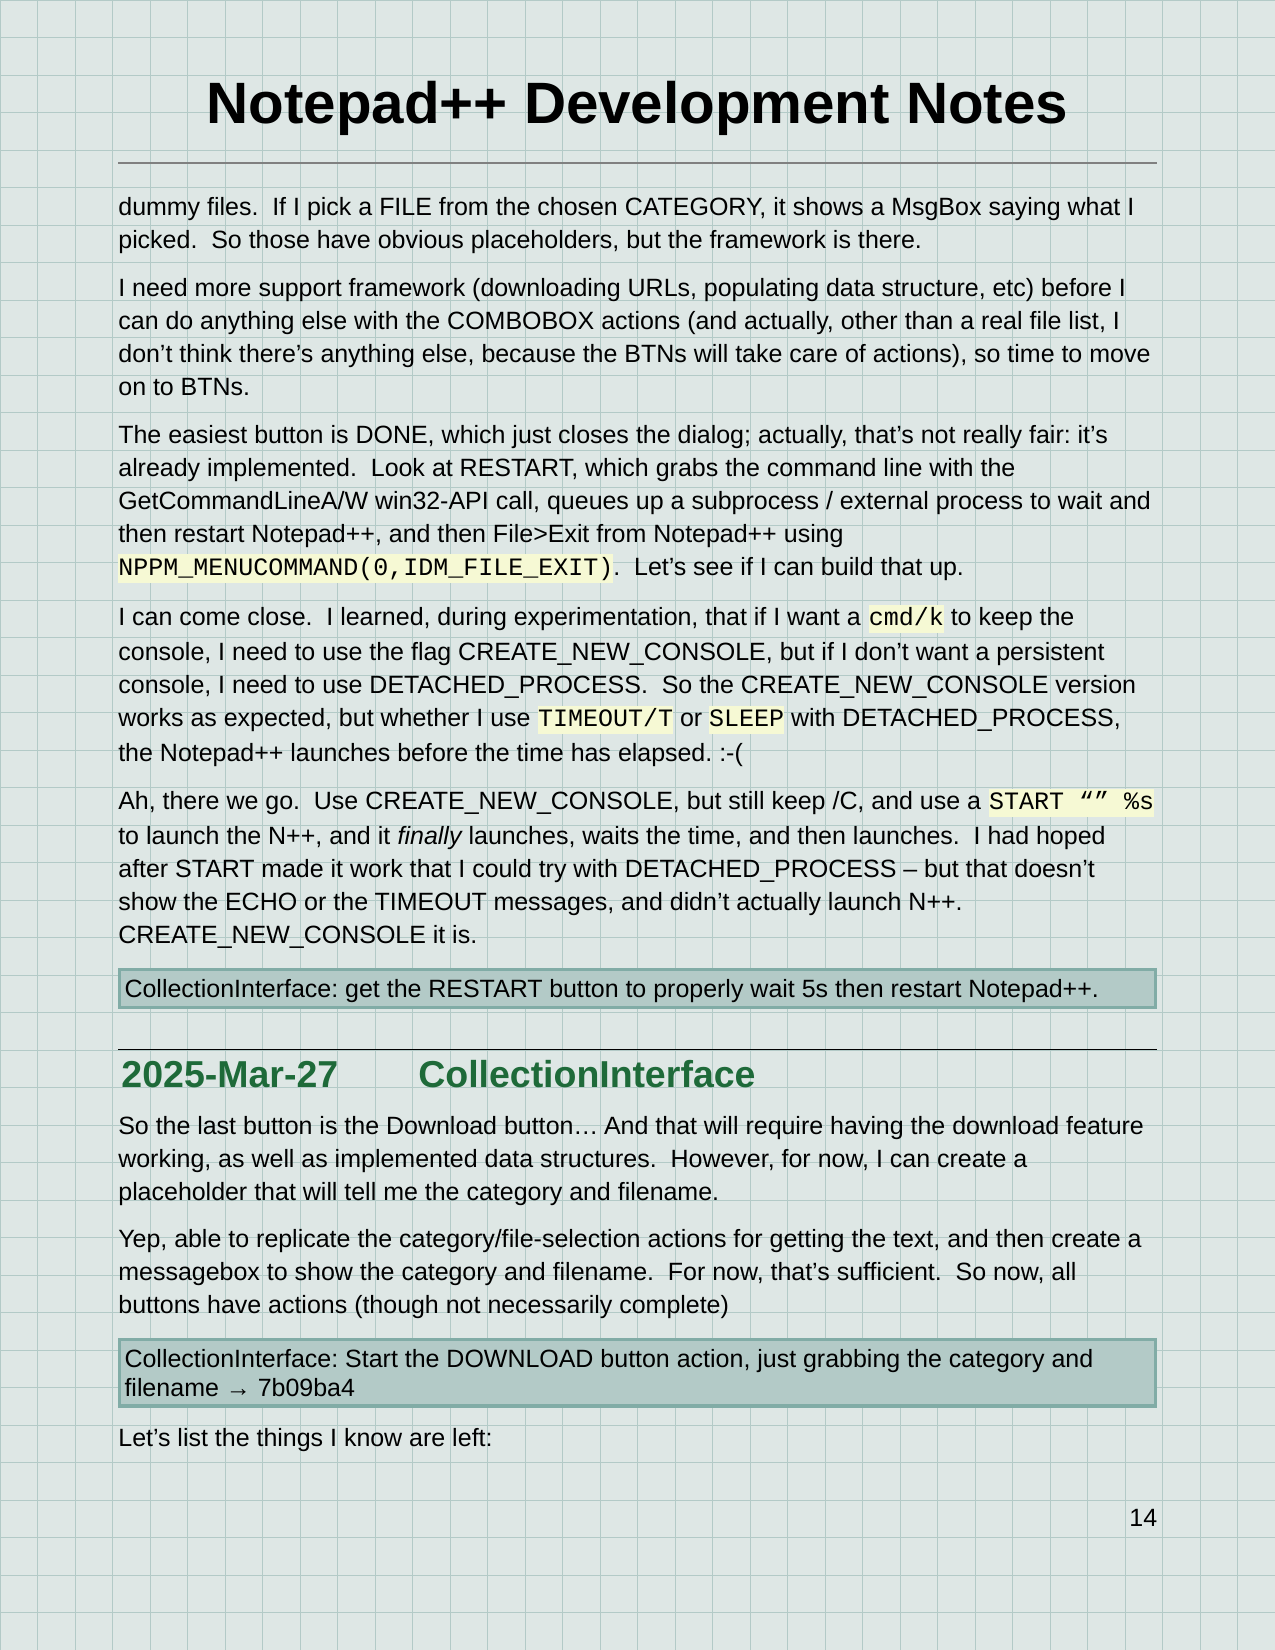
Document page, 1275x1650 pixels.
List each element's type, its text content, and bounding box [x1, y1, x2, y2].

text CollectionInterface: Start the DOWNLOAD button action, just grabbing the category and filename → 7b09ba4 [121, 1341, 1154, 1404]
text The easiest button is DONE, which just closes the dialog; actually, that’s not really fair: it’s already implemented. Look at RESTART, which grabs the command line with the GetCommandLineA/W win32-API call, queues up a subprocess / external process to wait and then restart Notepad++, and then File>Exit from Notepad++ using NPPM_MENUCOMMAND(0,IDM_FILE_EXIT). Let’s see if I can build that up. [118, 420, 1157, 583]
subtitle 2025-Mar-27 CollectionInterface [118, 1050, 1157, 1098]
text I need more support framework (downloading URLs, populating data structure, etc) before I can do anything else with the COMBOBOX actions (and actually, other than a real file list, I don’t think there’s anything else, because the BTNs will take care of actions), so time to move on to BTNs. [118, 273, 1157, 401]
text dummy files. If I pick a FILE from the chosen CATEGORY, it shows a MsgBox saying what I picked. So those have obvious placeholders, but the framework is there. [118, 192, 1157, 254]
text Let’s list the things I know are left: [118, 1423, 1157, 1451]
text Yep, able to replicate the category/file-selection actions for getting the text, and then create a messagebox to show the category and filename. For now, that’s sufficient. So now, all buttons have actions (though not necessarily complete) [118, 1224, 1157, 1319]
text Ah, there we go. Use CREATE_NEW_CONSOLE, but still keep /C, and use a START “” %s to launch the N++, and it finally launches, waits the time, and then launches. I had hoped after START made it work that I could try with DETACHED_PROCESS – but that doesn’t show the ECHO or the TIMEOUT messages, and didn’t actually launch N++. CREATE_NEW_CONSOLE it is. [118, 786, 1157, 949]
text So the last button is the Download button… And that will require having the download feature working, as well as implemented data structures. However, for now, I can create a placeholder that will tell me the category and filename. [118, 1111, 1157, 1205]
text I can come close. I learned, during experimentation, that if I want a cmd/k to keep the console, I need to use the flag CREATE_NEW_CONSOLE, but if I don’t want a persistent console, I need to use DETACHED_PROCESS. So the CREATE_NEW_CONSOLE version works as expected, but whether I use TIMEOUT/T or SLEEP with DETACHED_PROCESS, the Notepad++ launches before the time has elapsed. :-( [118, 602, 1157, 767]
text CollectionInterface: get the RESTART button to properly wait 5s then restart Notepad++. [121, 971, 1154, 1006]
